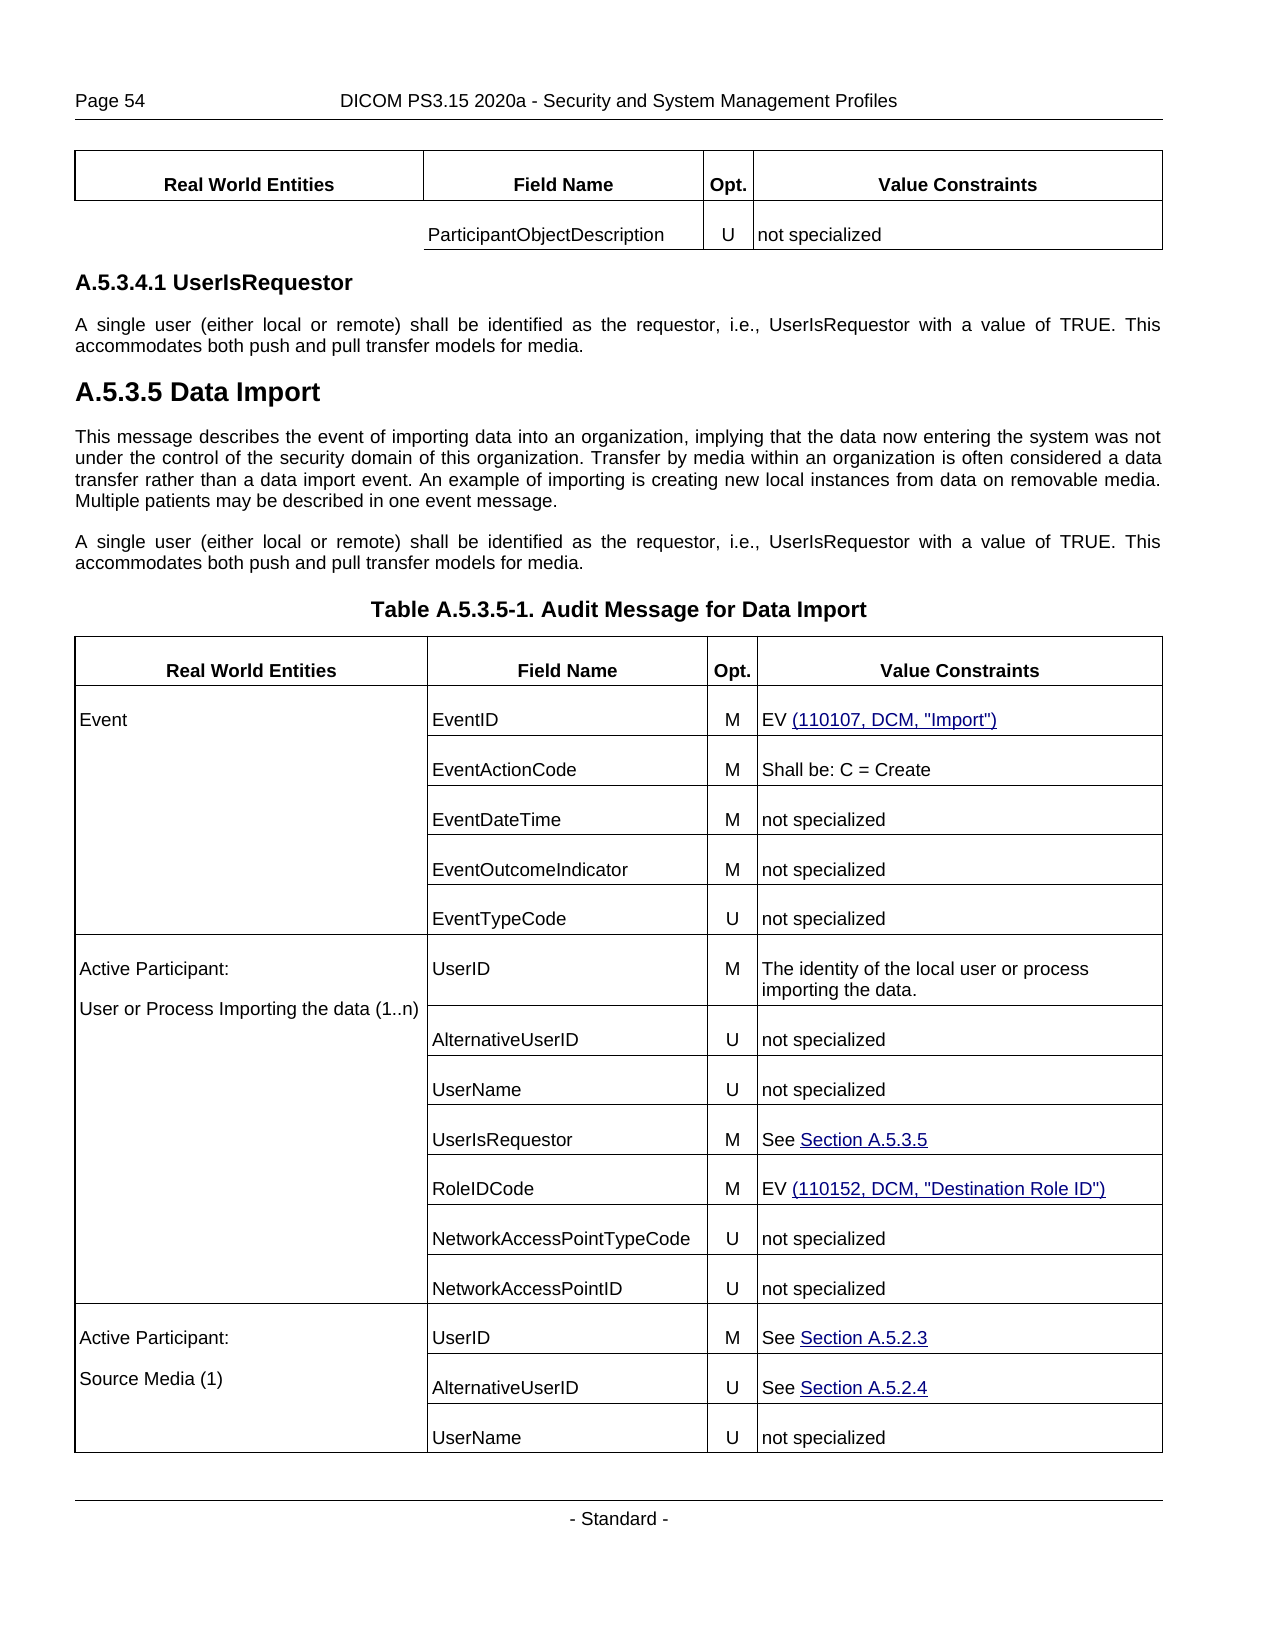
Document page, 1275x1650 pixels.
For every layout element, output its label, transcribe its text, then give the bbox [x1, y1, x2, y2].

table_cell not specialized [758, 1006, 1162, 1055]
table_cell RoleIDCode [428, 1155, 707, 1204]
table_cell EventOutcomeIndicator [428, 835, 707, 884]
table_header Field Name [424, 151, 703, 200]
text This message describes the event of importing data into an organization, implying that the data now entering the system was not under the control of the security domain of this organization. Transfer by media within an organization is often considered a data transfer rather than a data import event. An example of importing is creating new local instances from data on removable media. Multiple patients may be described in one event message. [75, 426, 1162, 512]
table_cell NetworkAccessPointTypeCode [428, 1205, 707, 1253]
table_cell UserID [428, 935, 707, 1005]
table_cell UserName [428, 1056, 707, 1104]
table_cell U [708, 885, 757, 934]
table_cell UserName [428, 1404, 707, 1452]
table_cell Active Participant: Source Media (1) [76, 1304, 427, 1452]
table_cell Active Participant: User or Process Importing the data (1..n) [76, 935, 427, 1303]
text A single user (either local or remote) shall be identified as the requestor, i.e., UserIsRequestor with a value of TRUE. This accommodates both push and pull transfer models for media. [75, 314, 1162, 357]
table_cell EventDateTime [428, 786, 707, 834]
table_cell not specialized [758, 1056, 1162, 1104]
table_cell See Section A.5.2.4 [758, 1354, 1162, 1402]
table_cell EventTypeCode [428, 885, 707, 934]
table_cell not specialized [758, 1255, 1162, 1303]
table_cell UserIsRequestor [428, 1105, 707, 1154]
table_cell Event [76, 686, 427, 934]
table_cell See Section A.5.2.3 [758, 1304, 1162, 1353]
table_cell M [708, 835, 757, 884]
table_cell ParticipantObjectDescription [424, 201, 703, 249]
table_cell U [708, 1255, 757, 1303]
table_cell not specialized [758, 786, 1162, 834]
table_cell EventActionCode [428, 736, 707, 785]
table_cell EV (110152, DCM, "Destination Role ID") [758, 1155, 1162, 1204]
text A.5.3.4.1 UserIsRequestor [75, 269, 1162, 295]
text A.5.3.5 Data Import [75, 376, 1162, 407]
table_cell M [708, 1304, 757, 1353]
table_header Opt. [704, 151, 753, 200]
table_cell not specialized [758, 1205, 1162, 1253]
table_cell See Section A.5.3.5 [758, 1105, 1162, 1154]
table_header Value Constraints [758, 637, 1162, 685]
table_cell M [708, 1105, 757, 1154]
table_cell not specialized [758, 835, 1162, 884]
table_cell U [708, 1354, 757, 1402]
table_header Value Constraints [754, 151, 1162, 200]
table_cell EventID [428, 686, 707, 735]
table_cell EV (110107, DCM, "Import") [758, 686, 1162, 735]
table_cell M [708, 786, 757, 834]
table_cell M [708, 686, 757, 735]
table_cell NetworkAccessPointID [428, 1255, 707, 1303]
table_cell M [708, 736, 757, 785]
table_cell U [708, 1205, 757, 1253]
table_cell not specialized [758, 1404, 1162, 1452]
table_cell AlternativeUserID [428, 1354, 707, 1402]
table_cell Shall be: C = Create [758, 736, 1162, 785]
table_header Real World Entities [76, 637, 427, 685]
table_cell U [708, 1056, 757, 1104]
table_cell U [704, 201, 753, 249]
table_cell U [708, 1006, 757, 1055]
table_header Field Name [428, 637, 707, 685]
text Table A.5.3.5-1. Audit Message for Data Import [75, 596, 1162, 622]
text A single user (either local or remote) shall be identified as the requestor, i.e., UserIsRequestor with a value of TRUE. This accommodates both push and pull transfer models for media. [75, 531, 1162, 574]
table_cell not specialized [754, 201, 1162, 249]
table_header Real World Entities [76, 151, 423, 200]
table_cell The identity of the local user or process importing the data. [758, 935, 1162, 1005]
table_cell M [708, 935, 757, 1005]
table_cell AlternativeUserID [428, 1006, 707, 1055]
table_cell UserID [428, 1304, 707, 1353]
table_cell U [708, 1404, 757, 1452]
table_header Opt. [708, 637, 757, 685]
table_cell M [708, 1155, 757, 1204]
table_cell not specialized [758, 885, 1162, 934]
